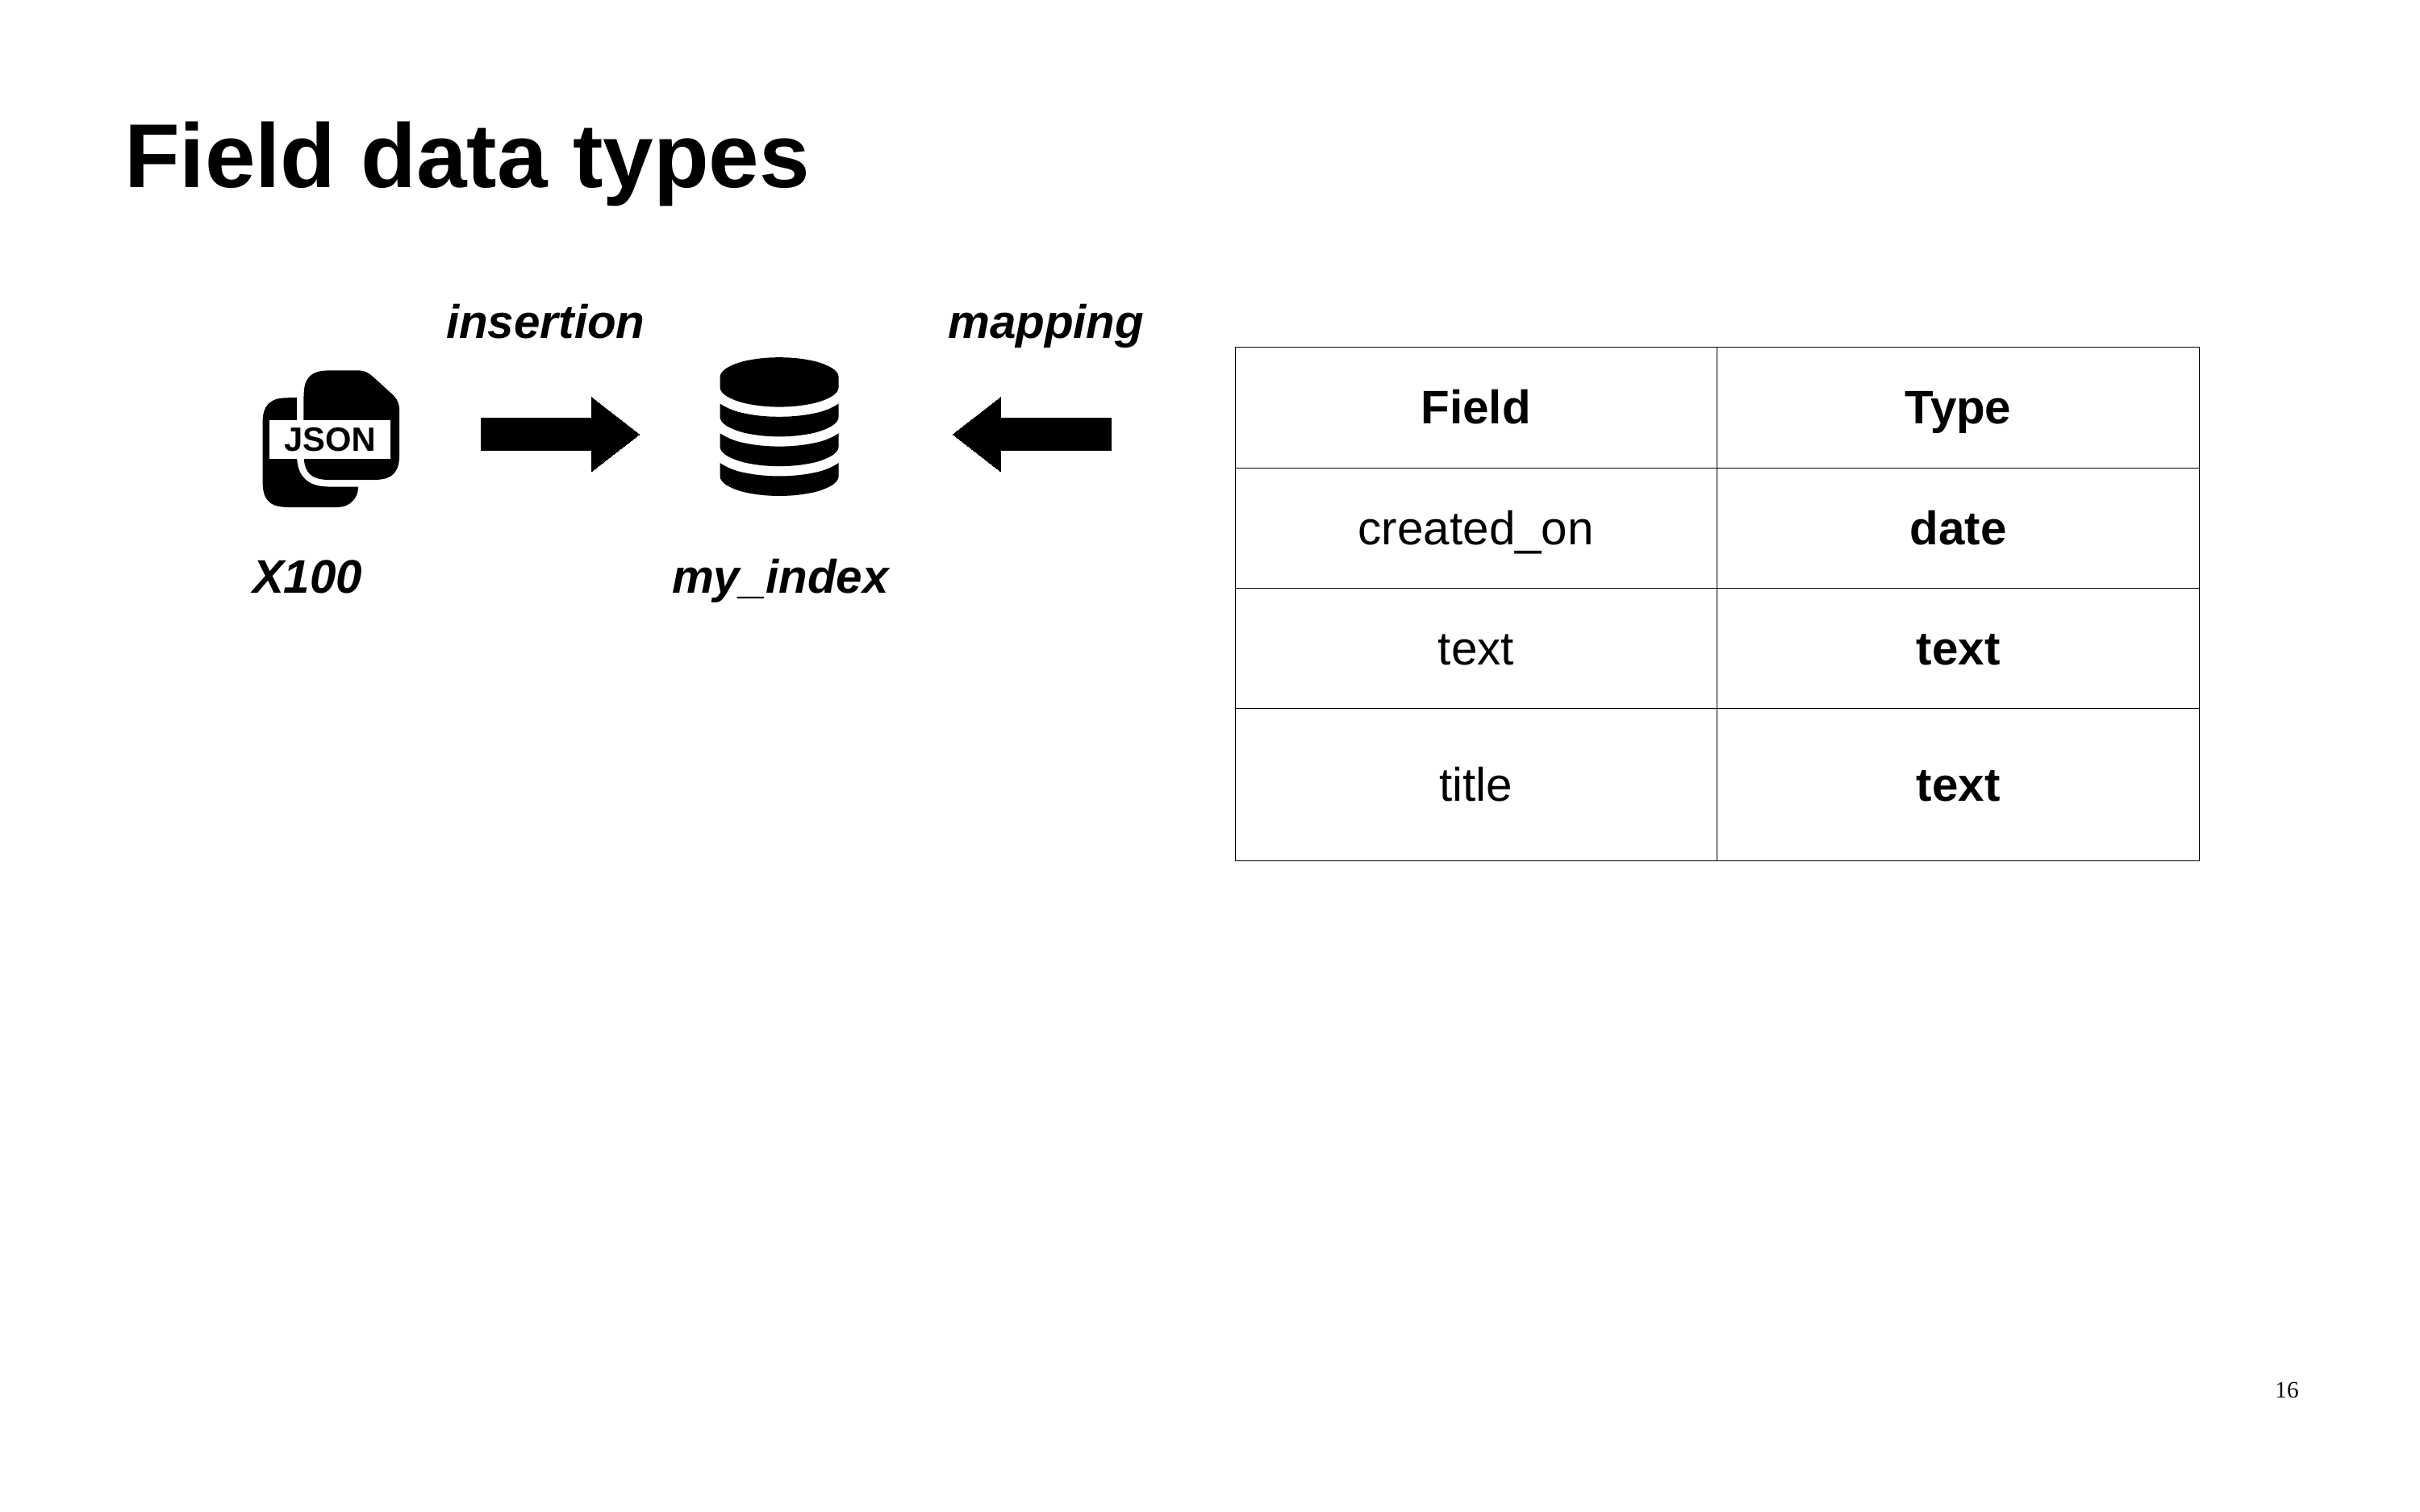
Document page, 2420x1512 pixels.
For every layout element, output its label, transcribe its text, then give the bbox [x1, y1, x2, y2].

picture [711, 357, 850, 496]
text_box Field data types [112, 61, 1287, 251]
text_box JSON [269, 420, 390, 459]
text_box my_index [636, 521, 926, 625]
text_box mapping [900, 266, 1191, 370]
table_cell created_on [1236, 469, 1717, 588]
table_cell text [1236, 589, 1717, 708]
table_header Type [1717, 348, 2199, 468]
text_box insertion [400, 266, 691, 370]
table_cell title [1236, 709, 1717, 860]
text_box [481, 397, 640, 472]
table_header Field [1236, 348, 1717, 468]
table_cell text [1717, 709, 2199, 860]
picture [248, 356, 414, 522]
table_cell text [1717, 589, 2199, 708]
text_box [953, 397, 1112, 472]
table_cell date [1717, 469, 2199, 588]
text_box X100 [235, 521, 380, 625]
